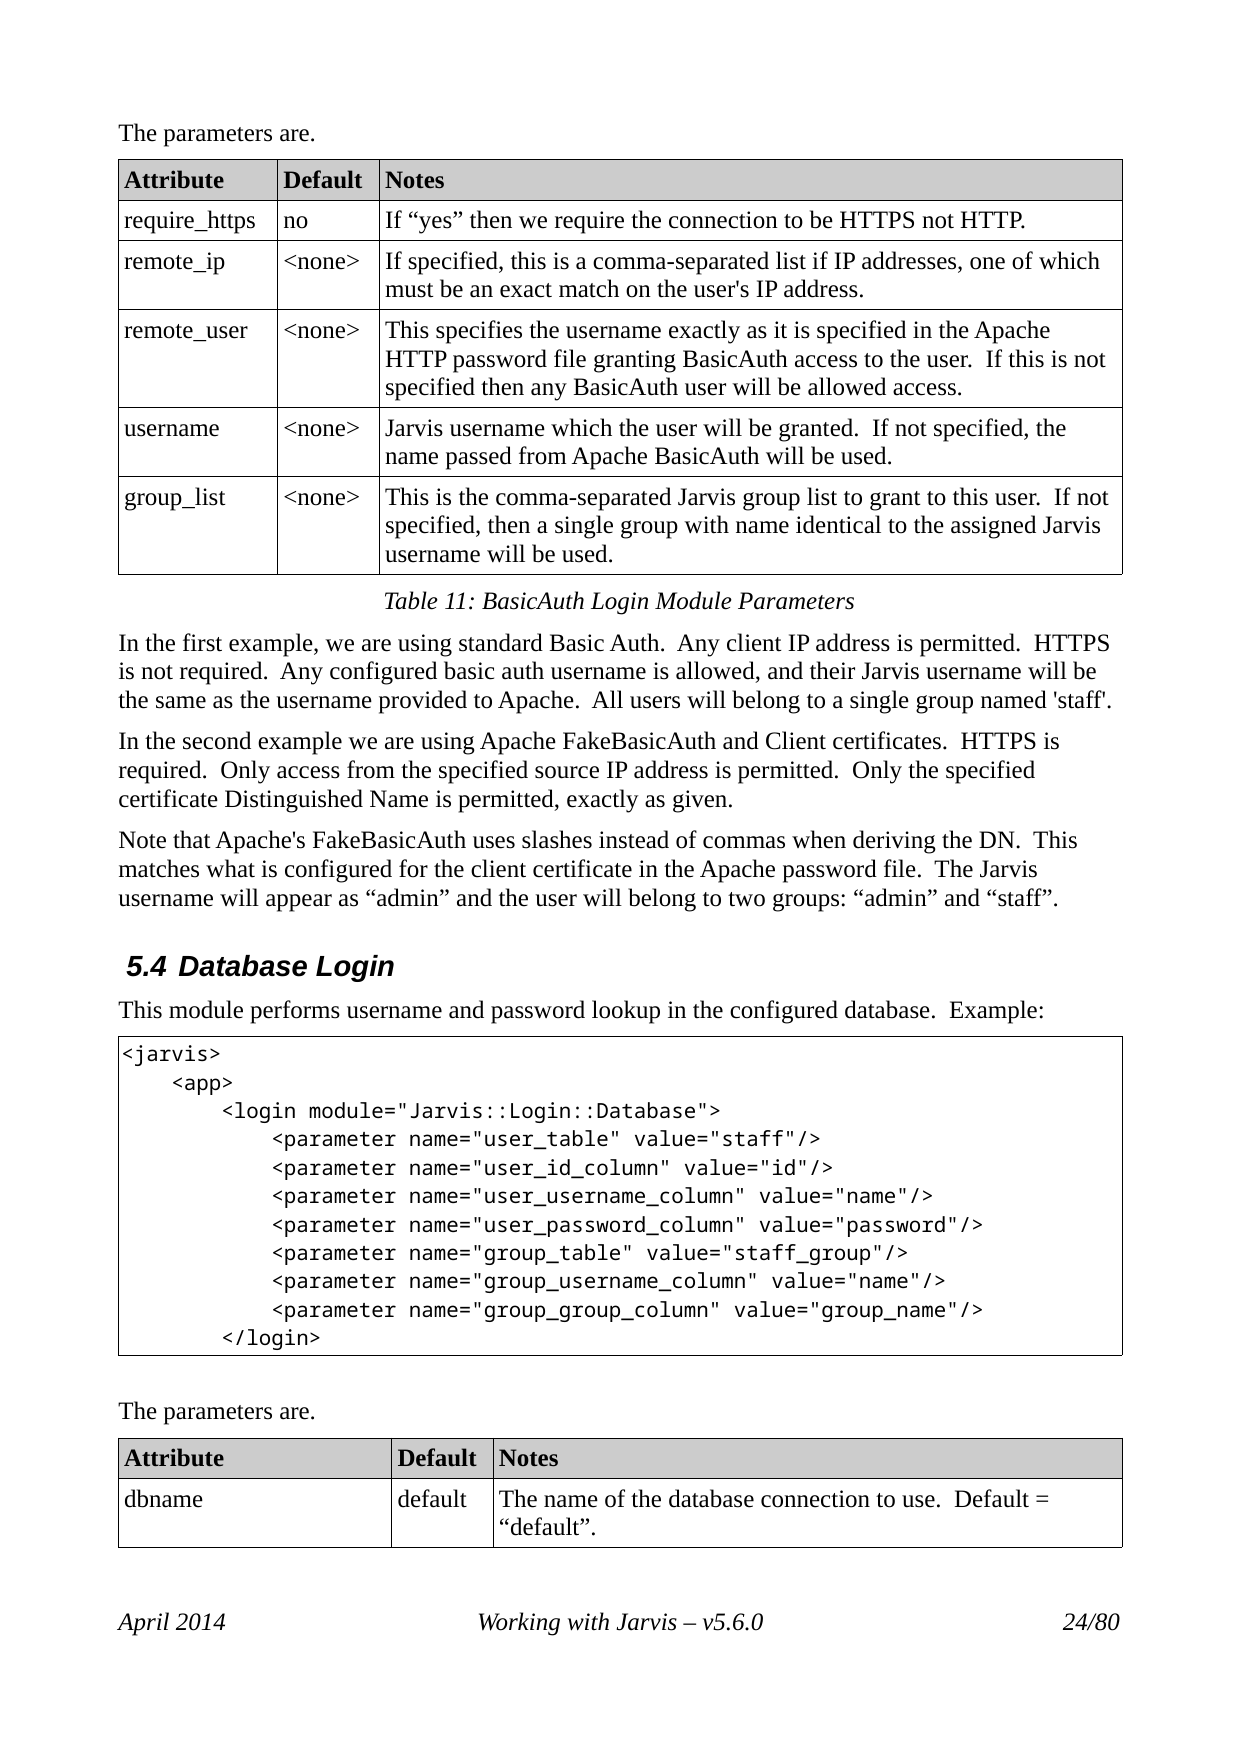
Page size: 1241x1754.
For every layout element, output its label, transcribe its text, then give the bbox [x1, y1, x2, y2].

table_cell default [392, 1479, 493, 1547]
table_cell <none> [278, 310, 379, 407]
table_header Attribute [119, 160, 277, 200]
text The parameters are. [118, 118, 1122, 147]
text <jarvis> [119, 1037, 1122, 1064]
table_cell If “yes” then we require the connection to be HTTPS not HTTP. [380, 201, 1122, 240]
table_cell require_https [119, 201, 277, 240]
text <parameter name="user_id_column" value="id"/> [119, 1150, 1122, 1178]
table_cell This is the comma-separated Jarvis group list to grant to this user. If not specified, then a single group with name identical to the assigned Jarvis username will be used. [380, 477, 1122, 574]
text <parameter name="user_username_column" value="name"/> [119, 1178, 1122, 1207]
text <parameter name="user_password_column" value="password"/> [119, 1207, 1122, 1235]
table_cell dbname [119, 1479, 391, 1547]
table_cell username [119, 408, 277, 476]
text <parameter name="group_group_column" value="group_name"/> [119, 1292, 1122, 1321]
table_cell This specifies the username exactly as it is specified in the Apache HTTP password file granting BasicAuth access to the user. If this is not specified then any BasicAuth user will be allowed access. [380, 310, 1122, 407]
text This module performs username and password lookup in the configured database. Example: [118, 995, 1122, 1024]
text <parameter name="group_username_column" value="name"/> [119, 1264, 1122, 1292]
table_cell remote_user [119, 310, 277, 407]
table_cell group_list [119, 477, 277, 574]
text <parameter name="user_table" value="staff"/> [119, 1121, 1122, 1150]
text <parameter name="group_table" value="staff_group"/> [119, 1235, 1122, 1264]
table_header Notes [494, 1439, 1122, 1478]
table_header Default [392, 1439, 493, 1478]
table_header Attribute [119, 1439, 391, 1478]
text The parameters are. [118, 1396, 1122, 1425]
table_cell The name of the database connection to use. Default = “default”. [494, 1479, 1122, 1547]
text In the first example, we are using standard Basic Auth. Any client IP address is permitted. HTTPS is not required. Any configured basic auth username is allowed, and their Jarvis username will be the same as the username provided to Apache. All users will belong to a single group named 'staff'. [118, 628, 1122, 714]
table_cell <none> [278, 477, 379, 574]
table_cell <none> [278, 241, 379, 309]
subtitle Database Login [118, 949, 1122, 982]
text <login module="Jarvis::Login::Database"> [119, 1093, 1122, 1121]
text <app> [119, 1064, 1122, 1093]
text In the second example we are using Apache FakeBasicAuth and Client certificates. HTTPS is required. Only access from the specified source IP address is permitted. Only the specified certificate Distinguished Name is permitted, exactly as given. [118, 726, 1122, 813]
table_header Default [278, 160, 379, 200]
table_cell no [278, 201, 379, 240]
text Note that Apache's FakeBasicAuth uses slashes instead of commas when deriving the DN. This matches what is configured for the client certificate in the Apache password file. The Jarvis username will appear as “admin” and the user will belong to two groups: “admin” and “staff”. [118, 825, 1122, 911]
table_cell Jarvis username which the user will be granted. If not specified, the name passed from Apache BasicAuth will be used. [380, 408, 1122, 476]
table_cell <none> [278, 408, 379, 476]
text </login> [119, 1321, 1122, 1355]
table_cell If specified, this is a comma-separated list if IP addresses, one of which must be an exact match on the user's IP address. [380, 241, 1122, 309]
text Table 11: BasicAuth Login Module Parameters [118, 586, 1122, 615]
table_header Notes [380, 160, 1122, 200]
table_cell remote_ip [119, 241, 277, 309]
